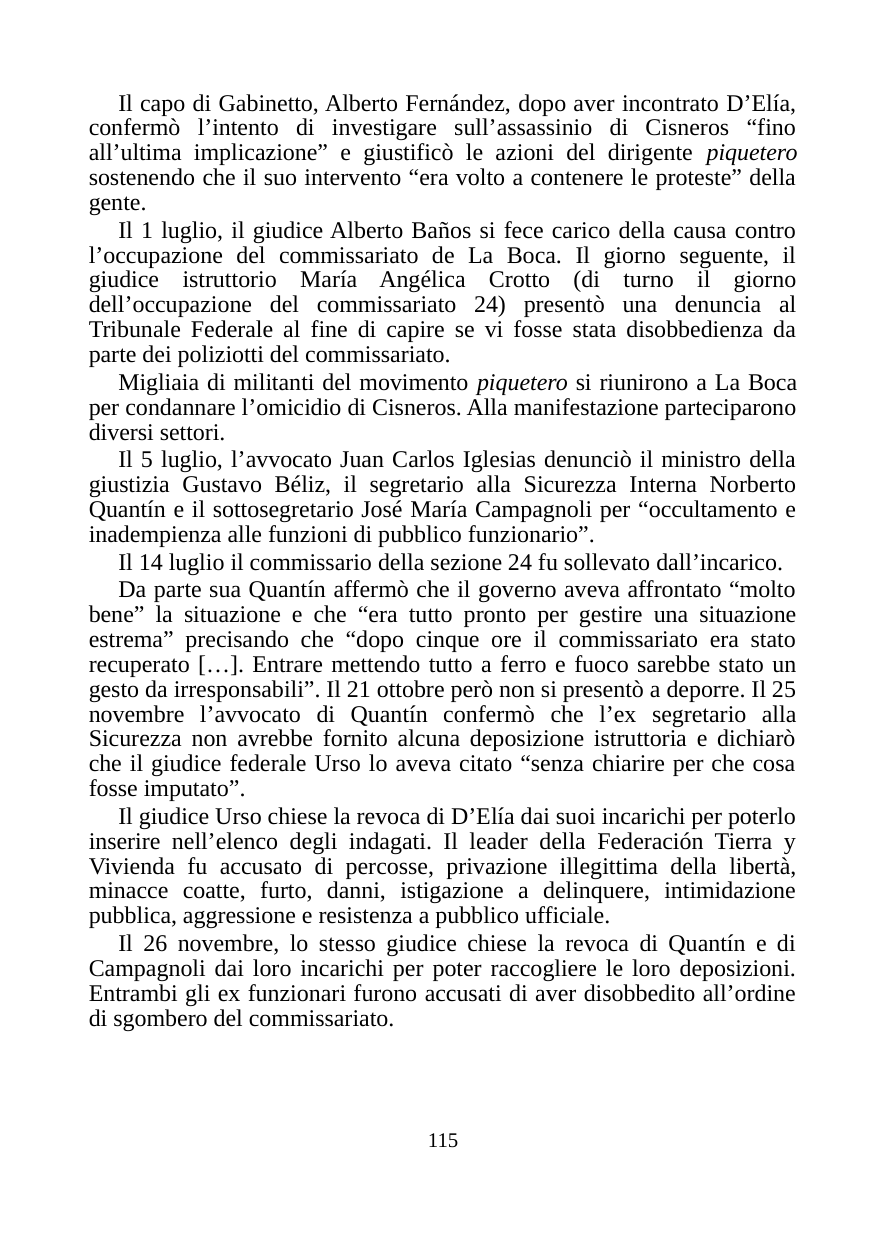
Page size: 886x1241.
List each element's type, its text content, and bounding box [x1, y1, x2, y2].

text Il 5 luglio, l’avvocato Juan Carlos Iglesias denunciò il ministro della giustizia Gustavo Béliz, il segretario alla Sicurezza Interna Norberto Quantín e il sottosegretario José María Campagnoli per “occultamento e inadempienza alle funzioni di pubblico funzionario”. [88, 445, 797, 547]
text Da parte sua Quantín affermò che il governo aveva affrontato “molto bene” la situazione e che “era tutto pronto per gestire una situazione estrema” precisando che “dopo cinque ore il commissariato era stato recuperato […]. Entrare mettendo tutto a ferro e fuoco sarebbe stato un gesto da irresponsabili”. Il 21 ottobre però non si presentò a deporre. Il 25 novembre l’avvocato di Quantín confermò che l’ex segretario alla Sicurezza non avrebbe fornito alcuna deposizione istruttoria e dichiarò che il giudice federale Urso lo aveva citato “senza chiarire per che cosa fosse imputato”. [88, 575, 797, 802]
text Il 26 novembre, lo stesso giudice chiese la revoca di Quantín e di Campagnoli dai loro incarichi per poter raccogliere le loro deposizioni. Entrambi gli ex funzionari furono accusati di aver disobbedito all’ordine di sgombero del commissariato. [88, 929, 797, 1031]
text Il 1 luglio, il giudice Alberto Baños si fece carico della causa contro l’occupazione del commissariato de La Boca. Il giorno seguente, il giudice istruttorio María Angélica Crotto (di turno il giorno dell’occupazione del commissariato 24) presentò una denuncia al Tribunale Federale al fine di capire se vi fosse stata disobbedienza da parte dei poliziotti del commissariato. [88, 216, 797, 368]
text Il 14 luglio il commissario della sezione 24 fu sollevato dall’incarico. [88, 547, 797, 575]
text Migliaia di militanti del movimento piquetero si riunirono a La Boca per condannare l’omicidio di Cisneros. Alla manifestazione parteciparono diversi settori. [88, 368, 797, 445]
text Il capo di Gabinetto, Alberto Fernández, dopo aver incontrato D’Elía, confermò l’intento di investigare sull’assassinio di Cisneros “fino all’ultima implicazione” e giustificò le azioni del dirigente piquetero sostenendo che il suo intervento “era volto a contenere le proteste” della gente. [88, 88, 797, 216]
text Il giudice Urso chiese la revoca di D’Elía dai suoi incarichi per poterlo inserire nell’elenco degli indagati. Il leader della Federación Tierra y Vivienda fu accusato di percosse, privazione illegittima della libertà, minacce coatte, furto, danni, istigazione a delinquere, intimidazione pubblica, aggressione e resistenza a pubblico ufficiale. [88, 802, 797, 929]
